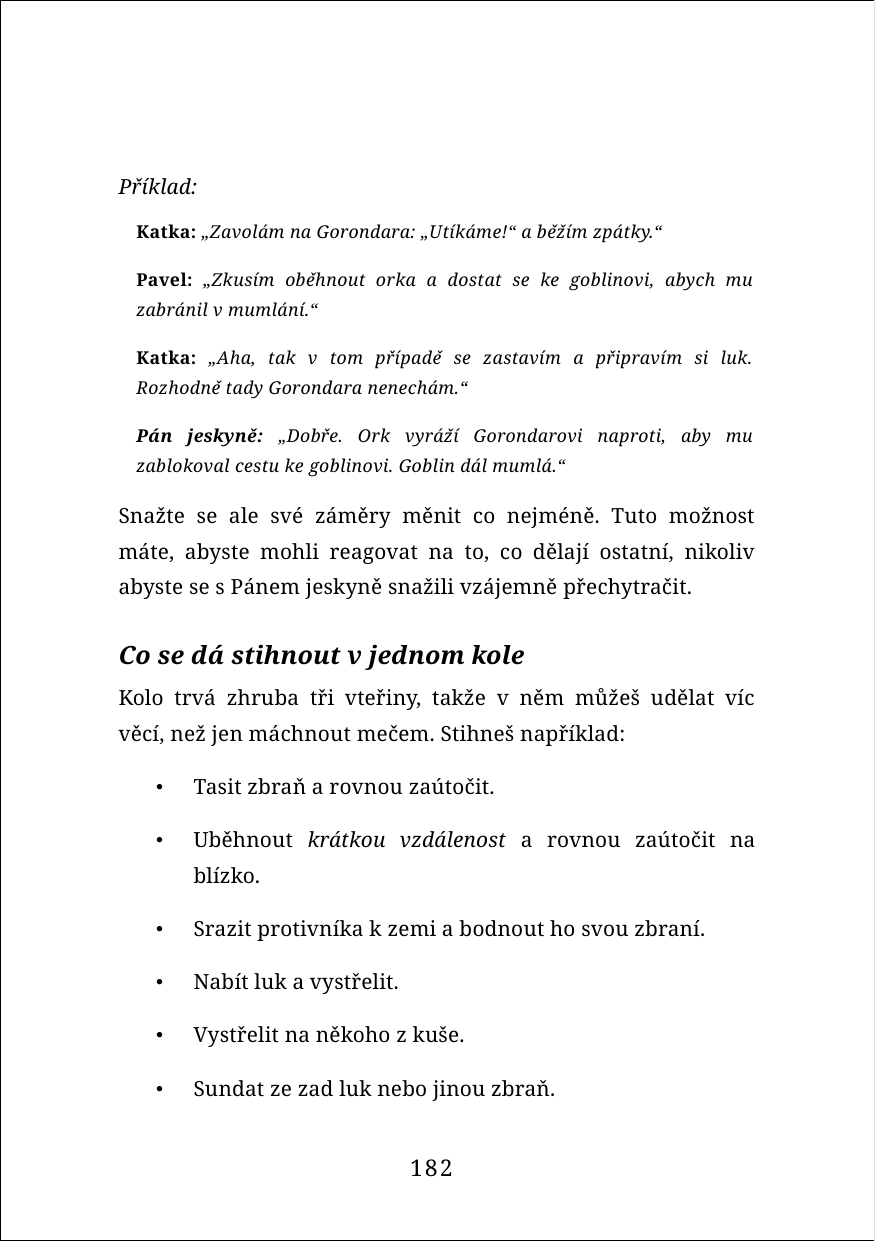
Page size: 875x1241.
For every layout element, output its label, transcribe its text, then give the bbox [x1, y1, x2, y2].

text Pavel: „Zkusím oběhnout orka a dostat se ke goblinovi, abych mu zabránil v mumlání.“ [136, 267, 756, 321]
text Snažte se ale své záměry měnit co nejméně. Tuto možnost máte, abyste mohli reagovat na to, co dělají ostatní, nikoliv abyste se s Pánem jeskyně snažili vzájemně přechytračit. [118, 501, 756, 601]
list Vystřelit na někoho z kuše. [156, 1020, 756, 1049]
list Srazit protivníka k zemi a bodnout ho svou zbraní. [156, 914, 756, 942]
text Katka: „Aha, tak v tom případě se zastavím a připravím si luk. Rozhodně tady Gorondara nenechám.“ [136, 345, 756, 399]
list Sundat ze zad luk nebo jinou zbraň. [156, 1074, 756, 1102]
text Katka: „Zavolám na Gorondara: „Utíkáme!“ a běžím zpátky.“ [136, 219, 756, 243]
text Příklad: [118, 172, 756, 200]
list Tasit zbraň a rovnou zaútočit. [156, 772, 756, 800]
list Uběhnout krátkou vzdálenost a rovnou zaútočit na blízko. [156, 825, 756, 889]
text Pán jeskyně: „Dobře. Ork vyráží Gorondarovi naproti, aby mu zablokoval cestu ke goblinovi. Goblin dál mumlá.“ [136, 423, 756, 478]
text Kolo trvá zhruba tři vteřiny, takže v něm můžeš udělat víc věcí, než jen máchnout mečem. Stihneš například: [118, 683, 756, 747]
subtitle Co se dá stihnout v jednom kole [118, 637, 756, 671]
list Nabít luk a vystřelit. [156, 967, 756, 996]
